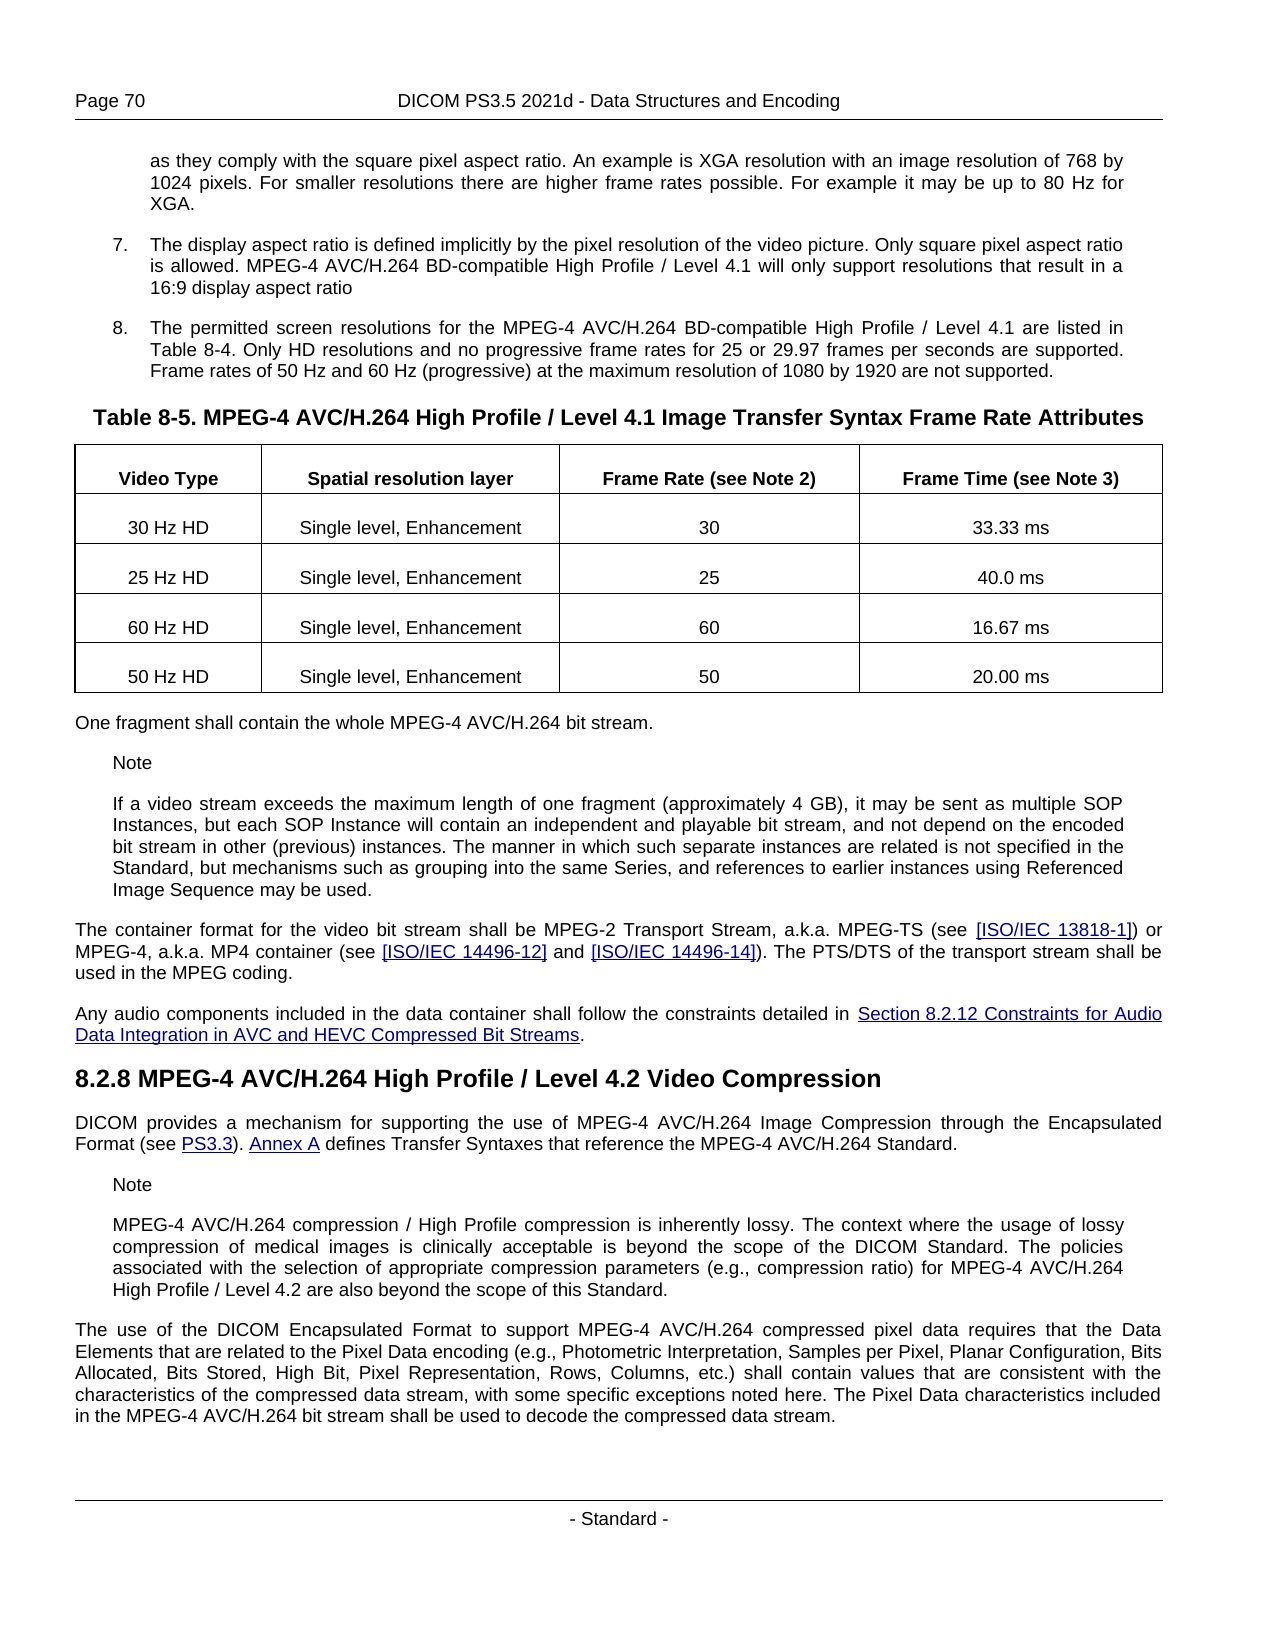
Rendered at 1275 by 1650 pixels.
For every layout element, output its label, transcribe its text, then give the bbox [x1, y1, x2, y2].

table_cell Single level, Enhancement [262, 643, 559, 692]
text The container format for the video bit stream shall be MPEG-2 Transport Stream, a.k.a. MPEG-TS (see [ISO/IEC 13818-1]) or MPEG-4, a.k.a. MP4 container (see [ISO/IEC 14496-12] and [ISO/IEC 14496-14]). The PTS/DTS of the transport stream shall be used in the MPEG coding. [75, 919, 1162, 983]
table_cell 33.33 ms [860, 494, 1162, 543]
table_header Frame Time (see Note 3) [860, 445, 1162, 493]
text If a video stream exceeds the maximum length of one fragment (approximately 4 GB), it may be sent as multiple SOP Instances, but each SOP Instance will contain an independent and playable bit stream, and not depend on the encoded bit stream in other (previous) instances. The manner in which such separate instances are related is not specified in the Standard, but mechanisms such as grouping into the same Series, and references to earlier instances using Referenced Image Sequence may be used. [112, 792, 1125, 900]
table_cell 20.00 ms [860, 643, 1162, 692]
text The use of the DICOM Encapsulated Format to support MPEG-4 AVC/H.264 compressed pixel data requires that the Data Elements that are related to the Pixel Data encoding (e.g., Photometric Interpretation, Samples per Pixel, Planar Configuration, Bits Allocated, Bits Stored, High Bit, Pixel Representation, Rows, Columns, etc.) shall contain values that are consistent with the characteristics of the compressed data stream, with some specific exceptions noted here. The Pixel Data characteristics included in the MPEG-4 AVC/H.264 bit stream shall be used to decode the compressed data stream. [75, 1319, 1162, 1427]
table_cell Single level, Enhancement [262, 594, 559, 642]
table_header Video Type [76, 445, 261, 493]
text Any audio components included in the data container shall follow the constraints detailed in Section 8.2.12 Constraints for Audio Data Integration in AVC and HEVC Compressed Bit Streams. [75, 1002, 1162, 1045]
text DICOM provides a mechanism for supporting the use of MPEG-4 AVC/H.264 Image Compression through the Encapsulated Format (see PS3.3). Annex A defines Transfer Syntaxes that reference the MPEG-4 AVC/H.264 Standard. [75, 1112, 1162, 1155]
table_cell 50 [560, 643, 859, 692]
text as they comply with the square pixel aspect ratio. An example is XGA resolution with an image resolution of 768 by 1024 pixels. For smaller resolutions there are higher frame rates possible. For example it may be up to 80 Hz for XGA. [112, 150, 1125, 215]
table_cell 30 [560, 494, 859, 543]
table_cell 25 [560, 544, 859, 592]
text Note [112, 752, 1125, 773]
table_cell 40.0 ms [860, 544, 1162, 592]
text Table 8-5. MPEG-4 AVC/H.264 High Profile / Level 4.1 Image Transfer Syntax Frame Rate Attributes [75, 404, 1162, 430]
text MPEG-4 AVC/H.264 compression / High Profile compression is inherently lossy. The context where the usage of lossy compression of medical images is clinically acceptable is beyond the scope of the DICOM Standard. The policies associated with the selection of appropriate compression parameters (e.g., compression ratio) for MPEG-4 AVC/H.264 High Profile / Level 4.2 are also beyond the scope of this Standard. [112, 1214, 1125, 1300]
table_cell 16.67 ms [860, 594, 1162, 642]
table_cell 60 Hz HD [76, 594, 261, 642]
table_cell 30 Hz HD [76, 494, 261, 543]
text Note [112, 1173, 1125, 1195]
text 8.2.8 MPEG-4 AVC/H.264 High Profile / Level 4.2 Video Compression [75, 1064, 1162, 1093]
text 8. The permitted screen resolutions for the MPEG-4 AVC/H.264 BD-compatible High Profile / Level 4.1 are listed in Table 8-4. Only HD resolutions and no progressive frame rates for 25 or 29.97 frames per seconds are supported. Frame rates of 50 Hz and 60 Hz (progressive) at the maximum resolution of 1080 by 1920 are not supported. [112, 317, 1125, 382]
table_cell 60 [560, 594, 859, 642]
table_cell Single level, Enhancement [262, 544, 559, 592]
table_header Frame Rate (see Note 2) [560, 445, 859, 493]
text One fragment shall contain the whole MPEG-4 AVC/H.264 bit stream. [75, 712, 1162, 733]
text 7. The display aspect ratio is defined implicitly by the pixel resolution of the video picture. Only square pixel aspect ratio is allowed. MPEG-4 AVC/H.264 BD-compatible High Profile / Level 4.1 will only support resolutions that result in a 16:9 display aspect ratio [112, 233, 1125, 298]
table_cell 50 Hz HD [76, 643, 261, 692]
table_cell 25 Hz HD [76, 544, 261, 592]
table_cell Single level, Enhancement [262, 494, 559, 543]
table_header Spatial resolution layer [262, 445, 559, 493]
